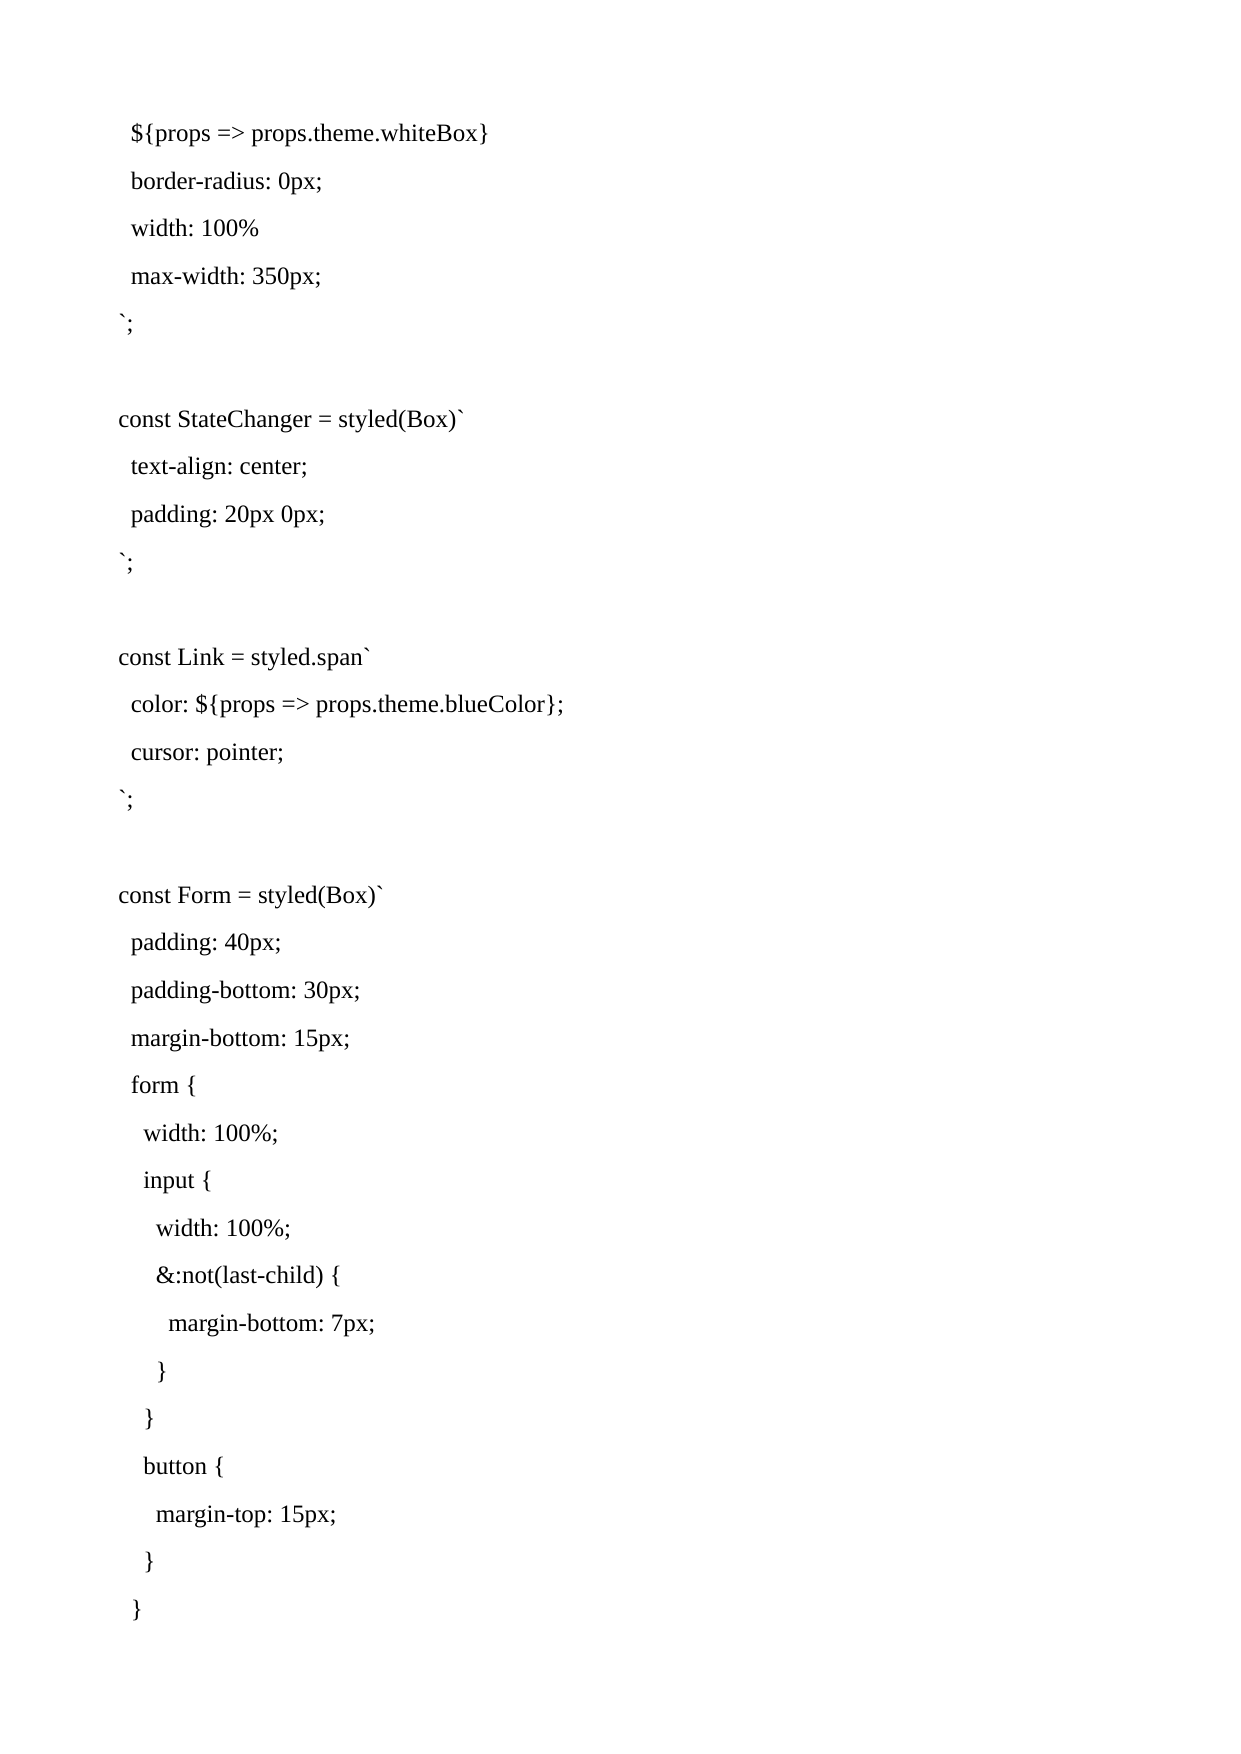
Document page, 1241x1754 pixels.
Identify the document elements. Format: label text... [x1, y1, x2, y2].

text } [118, 1594, 1122, 1623]
text padding: 40px; [118, 927, 1122, 956]
text width: 100%; [118, 1213, 1122, 1242]
text border-radius: 0px; [118, 166, 1122, 194]
text margin-top: 15px; [118, 1499, 1122, 1527]
text &:not(last-child) { [118, 1261, 1122, 1289]
text margin-bottom: 15px; [118, 1023, 1122, 1051]
text } [118, 1546, 1122, 1575]
text `; [118, 547, 1122, 575]
text cursor: pointer; [118, 737, 1122, 766]
text const StateChanger = styled(Box)` [118, 404, 1122, 432]
text } [118, 1403, 1122, 1432]
text color: ${props => props.theme.blueColor}; [118, 689, 1122, 718]
text ${props => props.theme.whiteBox} [118, 118, 1122, 147]
text input { [118, 1165, 1122, 1194]
text max-width: 350px; [118, 261, 1122, 290]
text `; [118, 784, 1122, 813]
text padding: 20px 0px; [118, 499, 1122, 528]
text margin-bottom: 7px; [118, 1308, 1122, 1337]
text } [118, 1356, 1122, 1384]
text `; [118, 308, 1122, 337]
text const Form = styled(Box)` [118, 880, 1122, 908]
text const Link = styled.span` [118, 642, 1122, 671]
text width: 100% [118, 213, 1122, 242]
text button { [118, 1451, 1122, 1480]
text width: 100%; [118, 1118, 1122, 1147]
text text-align: center; [118, 451, 1122, 480]
text padding-bottom: 30px; [118, 975, 1122, 1004]
text form { [118, 1070, 1122, 1099]
